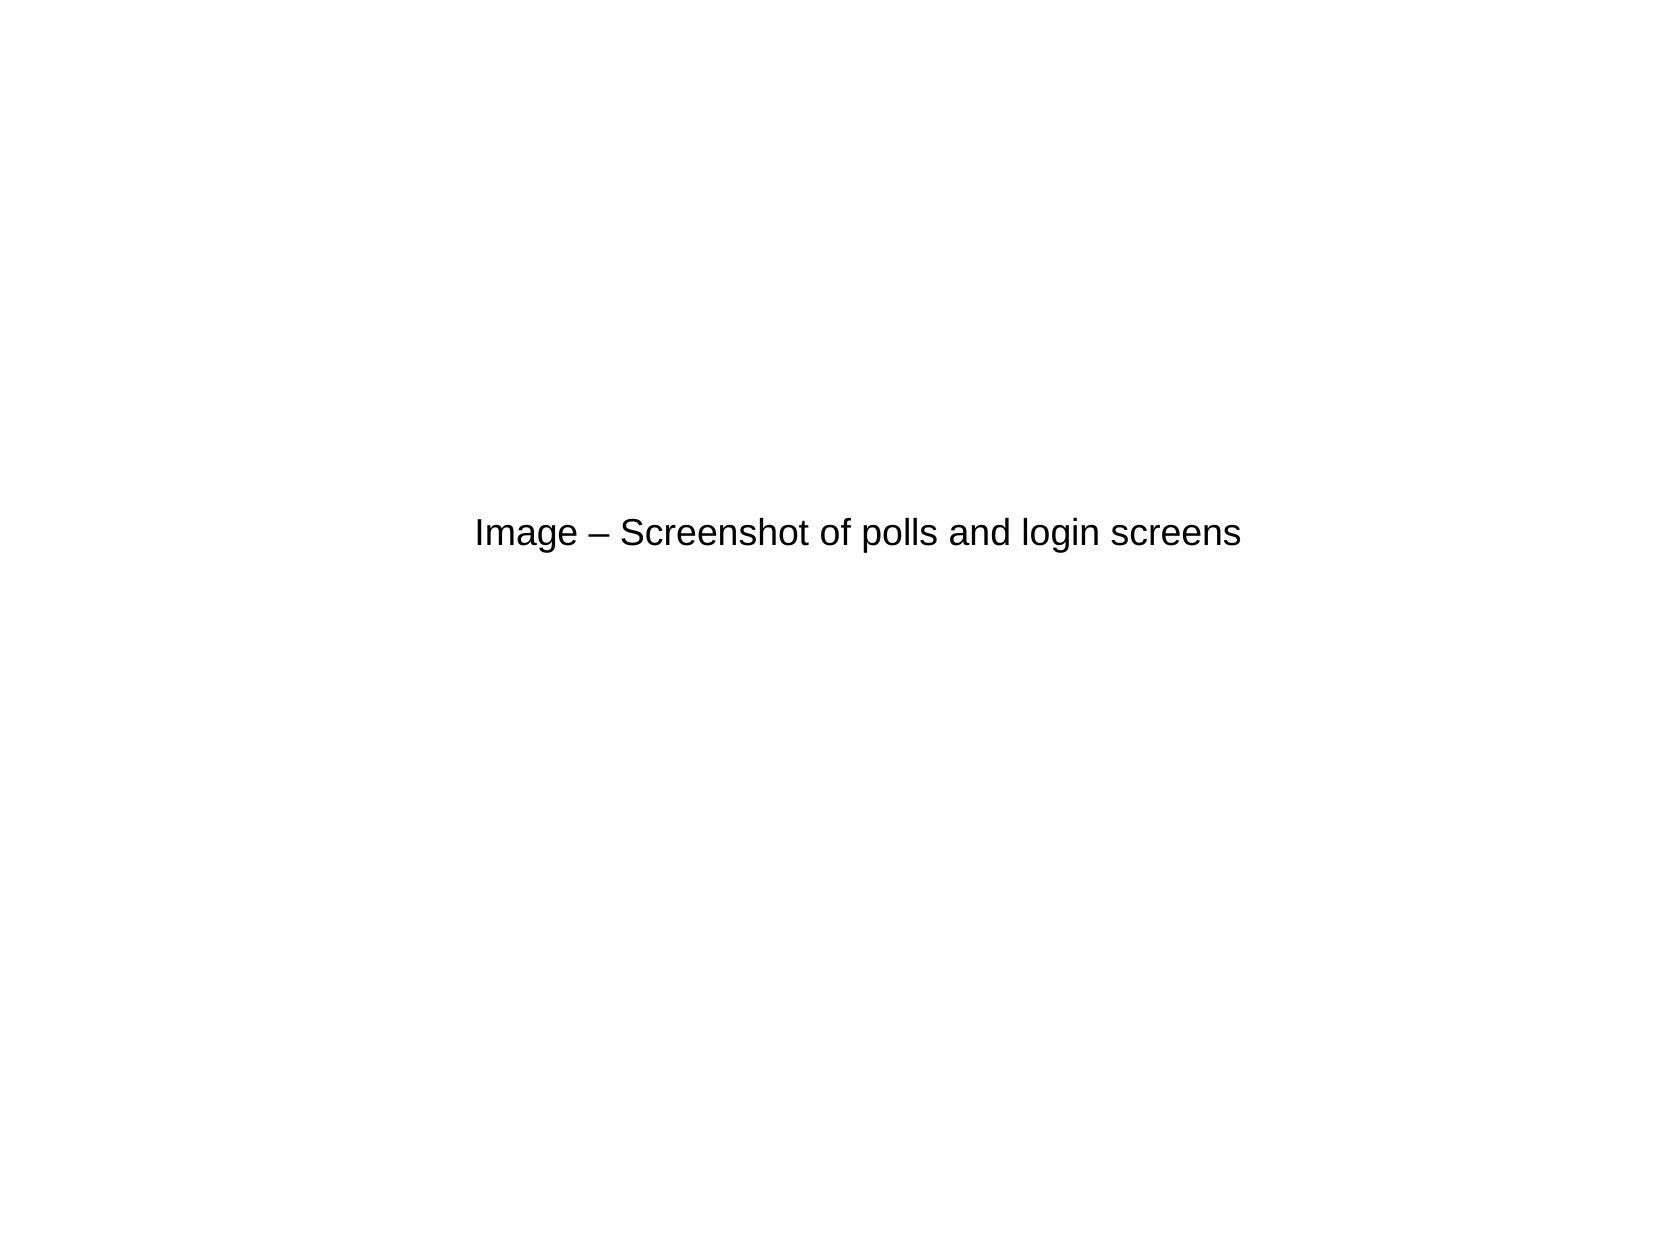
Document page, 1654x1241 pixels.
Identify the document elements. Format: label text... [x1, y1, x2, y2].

text_box Image – Screenshot of polls and login screens [459, 504, 1257, 562]
